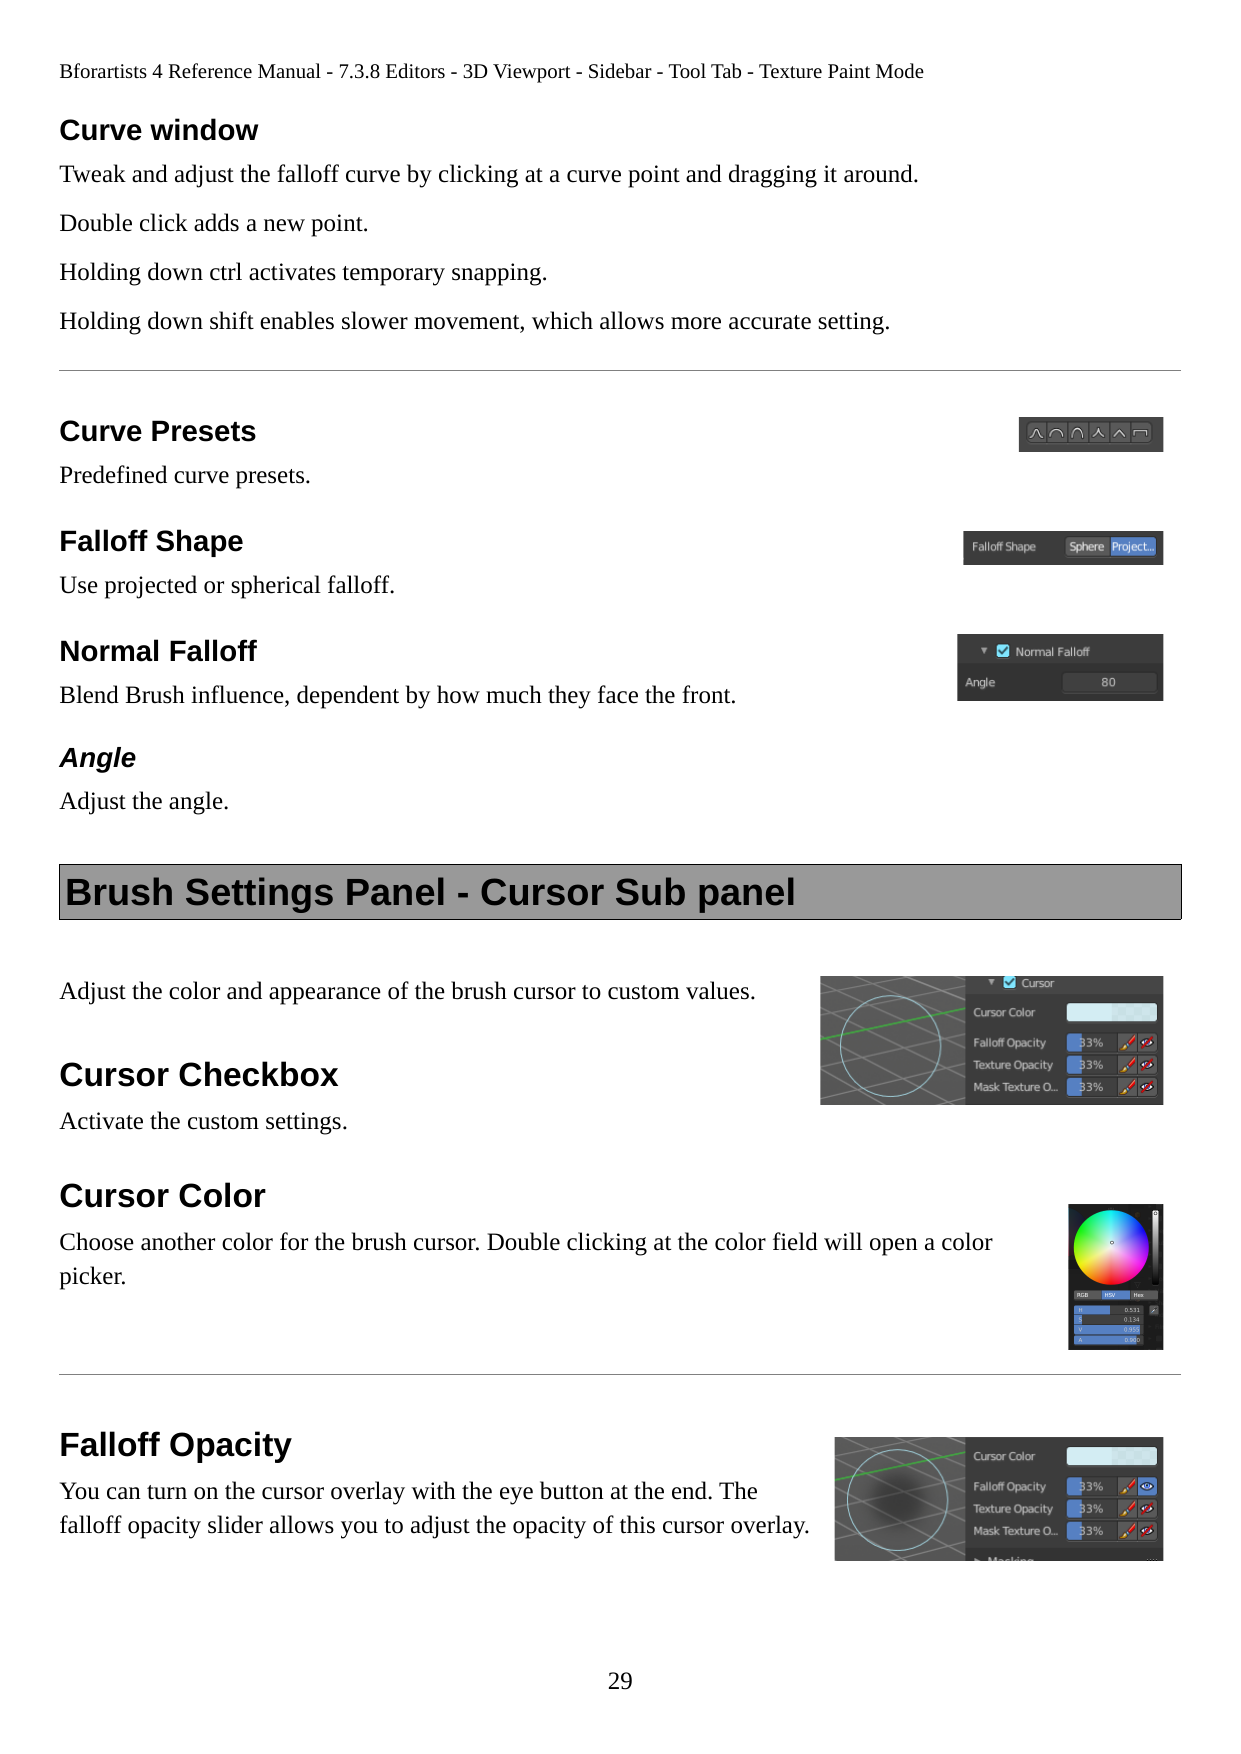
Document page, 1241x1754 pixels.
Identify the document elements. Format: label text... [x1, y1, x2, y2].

subtitle Cursor Color [59, 1176, 1181, 1214]
text Adjust the angle. [59, 786, 1181, 814]
subtitle [1164, 1055, 1181, 1093]
picture [820, 976, 1164, 1105]
text Use projected or spherical falloff. [59, 570, 1181, 599]
subtitle Curve Presets [59, 414, 1181, 448]
text You can turn on the cursor overlay with the eye button at the end. The falloff opacity slider allows you to adjust the opacity of this cursor overlay. [59, 1476, 834, 1539]
text Predefined curve presets. [59, 460, 1181, 489]
subtitle Curve window [59, 113, 1181, 146]
text Choose another color for the brush cursor. Double clicking at the color field will open a color picker. [59, 1227, 1068, 1290]
text Double click adds a new point. [59, 208, 1181, 237]
subtitle Cursor Checkbox [59, 1055, 820, 1093]
subtitle Falloff Shape [59, 524, 1181, 557]
text Holding down ctrl activates temporary snapping. [59, 257, 1181, 286]
subtitle Falloff Opacity [59, 1424, 1181, 1463]
picture [1068, 1204, 1164, 1350]
picture [834, 1437, 1164, 1561]
text Blend Brush influence, dependent by how much they face the front. [59, 680, 1181, 709]
picture [1018, 417, 1164, 452]
text Adjust the color and appearance of the brush cursor to custom values. [59, 976, 820, 1005]
picture [957, 634, 1164, 701]
picture [963, 531, 1164, 565]
subtitle Angle [59, 741, 1181, 773]
table_header Brush Settings Panel - Cursor Sub panel [60, 865, 1181, 919]
text Tweak and adjust the falloff curve by clicking at a curve point and dragging it around. [59, 159, 1181, 188]
text Holding down shift enables slower movement, which allows more accurate setting. [59, 306, 1181, 335]
subtitle [1164, 634, 1181, 667]
subtitle Normal Falloff [59, 634, 957, 667]
text Activate the custom settings. [59, 1106, 1181, 1135]
